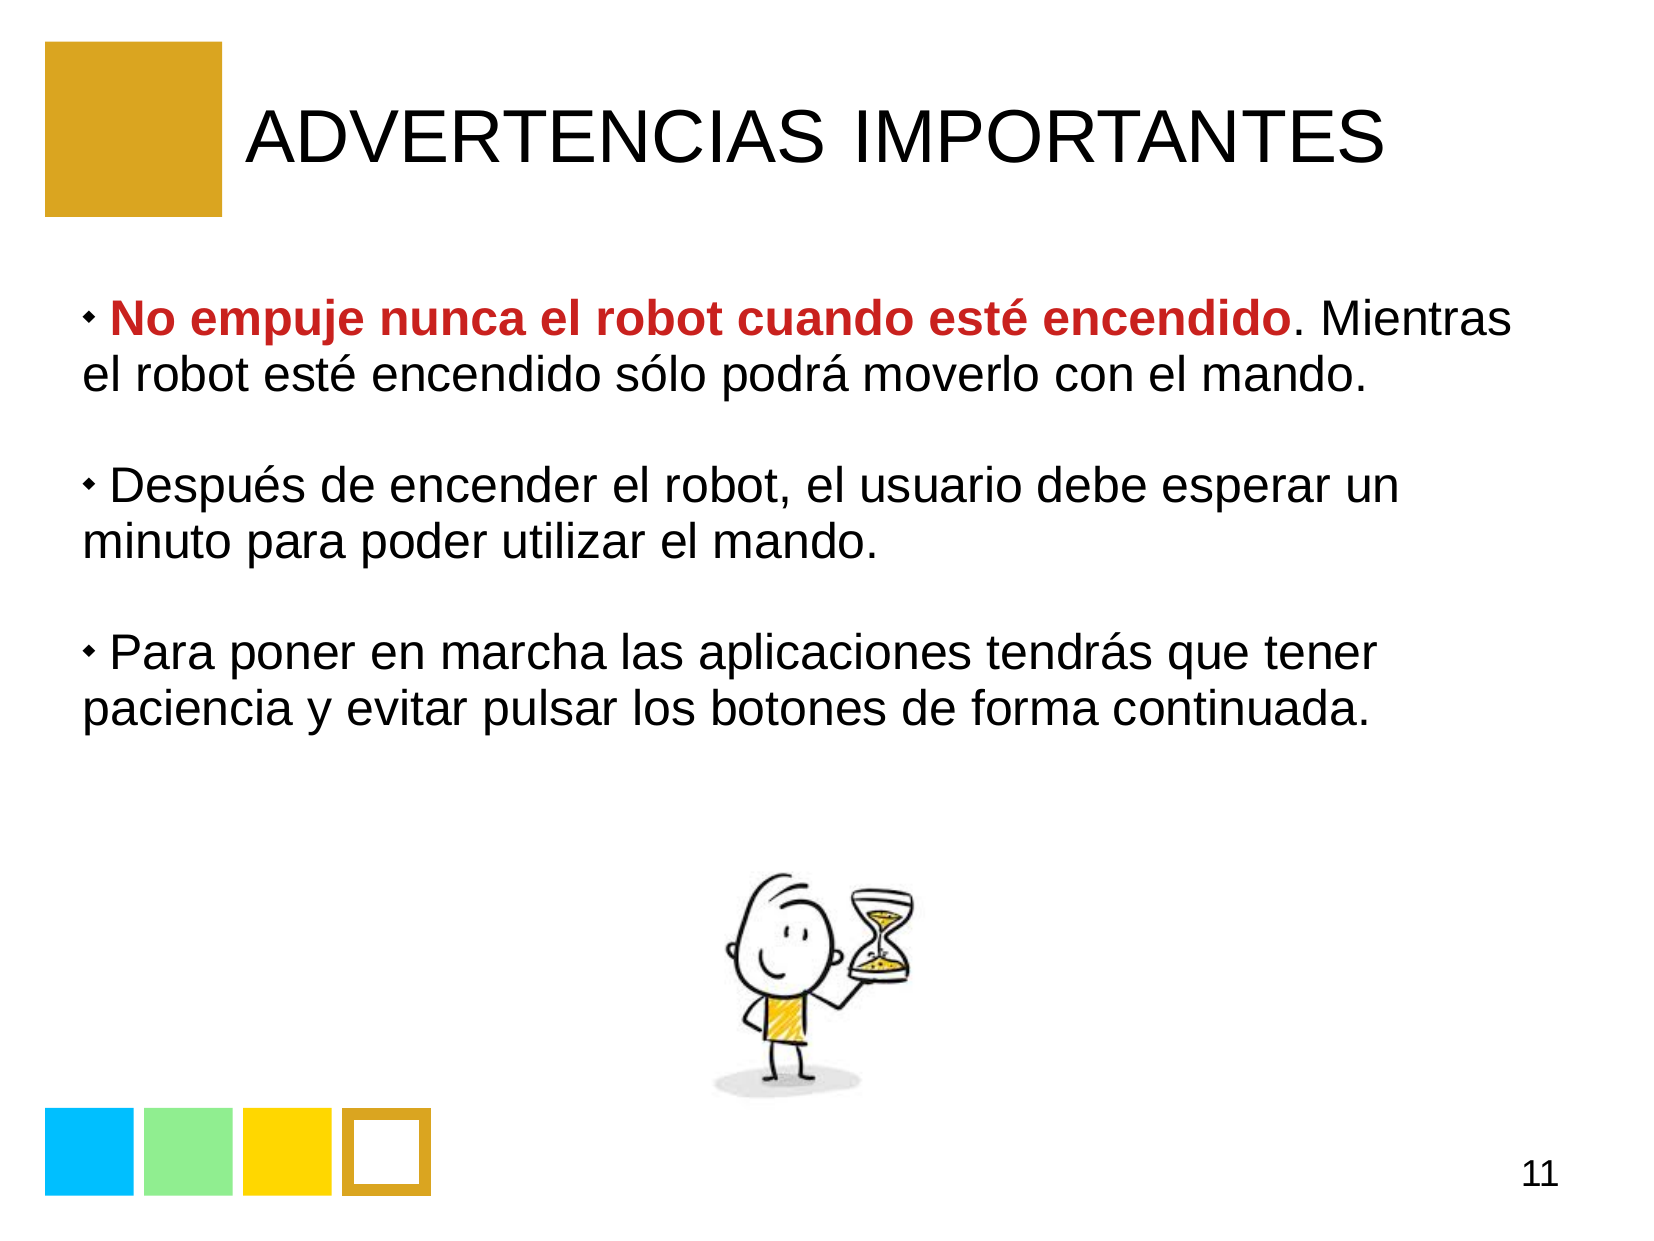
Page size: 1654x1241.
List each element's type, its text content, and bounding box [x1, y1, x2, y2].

text_box [1506, 1145, 1654, 1217]
picture [637, 809, 1005, 1146]
title ADVERTENCIAS IMPORTANTES [224, 49, 1571, 213]
subtitle No empuje nunca el robot cuando esté encendido. Mientras el robot esté encendido sólo podrá moverlo con el mando. Después de encender el robot, el usuario debe esperar un minuto para poder utilizar el mando. Para poner en marcha las aplicaciones tendrás que tener paciencia y evitar pulsar los botones de forma continuada. [82, 290, 1538, 1010]
